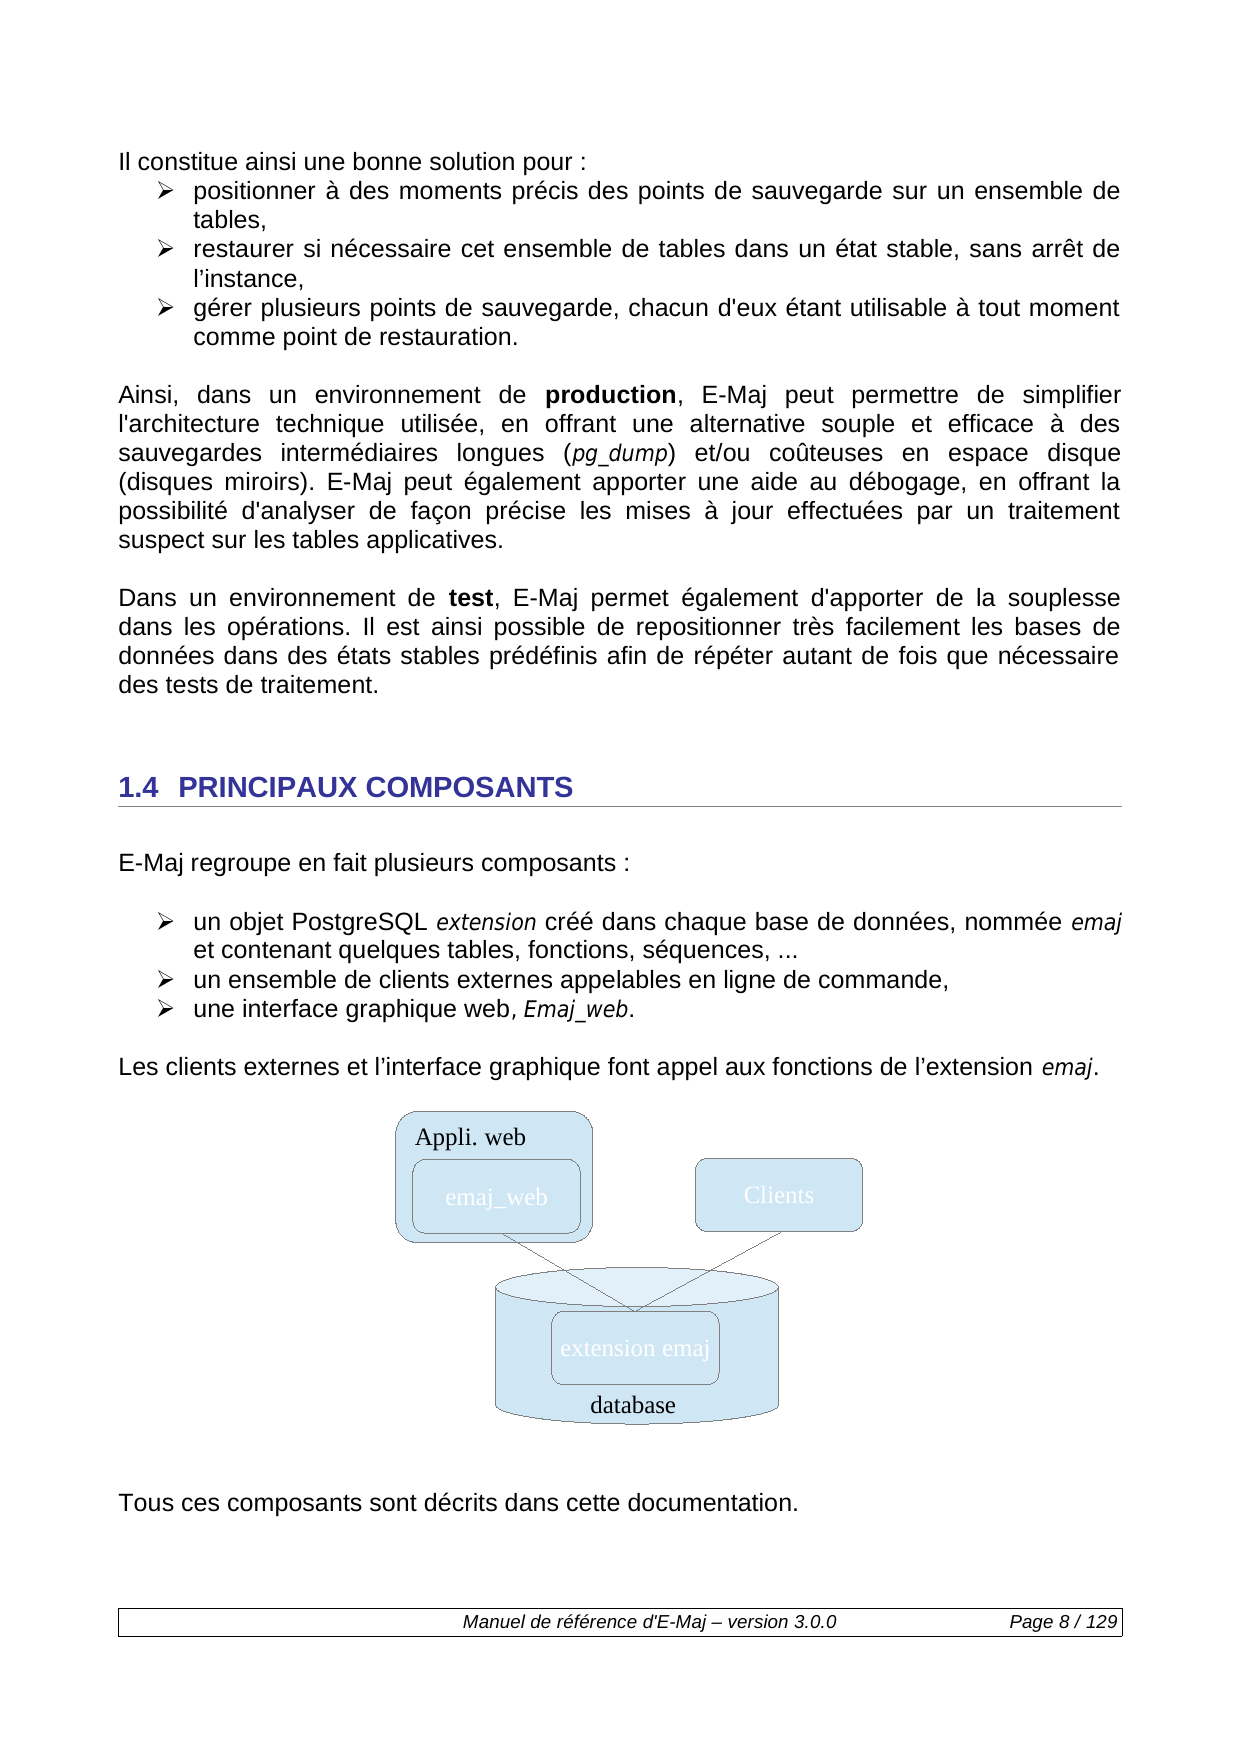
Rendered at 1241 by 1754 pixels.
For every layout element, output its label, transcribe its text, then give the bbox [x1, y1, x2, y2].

list gérer plusieurs points de sauvegarde, chacun d'eux étant utilisable à tout moment comme point de restauration. [156, 292, 1122, 351]
list restaurer si nécessaire cet ensemble de tables dans un état stable, sans arrêt de l’instance, [156, 234, 1122, 292]
list positionner à des moments précis des points de sauvegarde sur un ensemble de tables, [156, 176, 1122, 234]
text Ainsi, dans un environnement de production, E-Maj peut permettre de simplifier l'architecture technique utilisée, en offrant une alternative souple et efficace à des sauvegardes intermédiaires longues (pg_dump) et/ou coûteuses en espace disque (disques miroirs). E-Maj peut également apporter une aide au débogage, en offrant la possibilité d'analyser de façon précise les mises à jour effectuées par un traitement suspect sur les tables applicatives. [118, 380, 1122, 554]
list un objet PostgreSQL extension créé dans chaque base de données, nommée emaj et contenant quelques tables, fonctions, séquences, ... [156, 906, 1122, 964]
text Les clients externes et l’interface graphique font appel aux fonctions de l’extension emaj. [118, 1052, 1122, 1081]
subtitle Principaux composants [118, 770, 1122, 806]
list une interface graphique web, Emaj_web. [156, 993, 1122, 1023]
text E-Maj regroupe en fait plusieurs composants : [118, 848, 1122, 877]
list un ensemble de clients externes appelables en ligne de commande, [156, 964, 1122, 993]
text Dans un environnement de test, E-Maj permet également d'apporter de la souplesse dans les opérations. Il est ainsi possible de repositionner très facilement les bases de données dans des états stables prédéfinis afin de répéter autant de fois que nécessaire des tests de traitement. [118, 583, 1122, 699]
text Tous ces composants sont décrits dans cette documentation. [118, 1488, 1122, 1517]
text Il constitue ainsi une bonne solution pour : [118, 147, 1122, 176]
